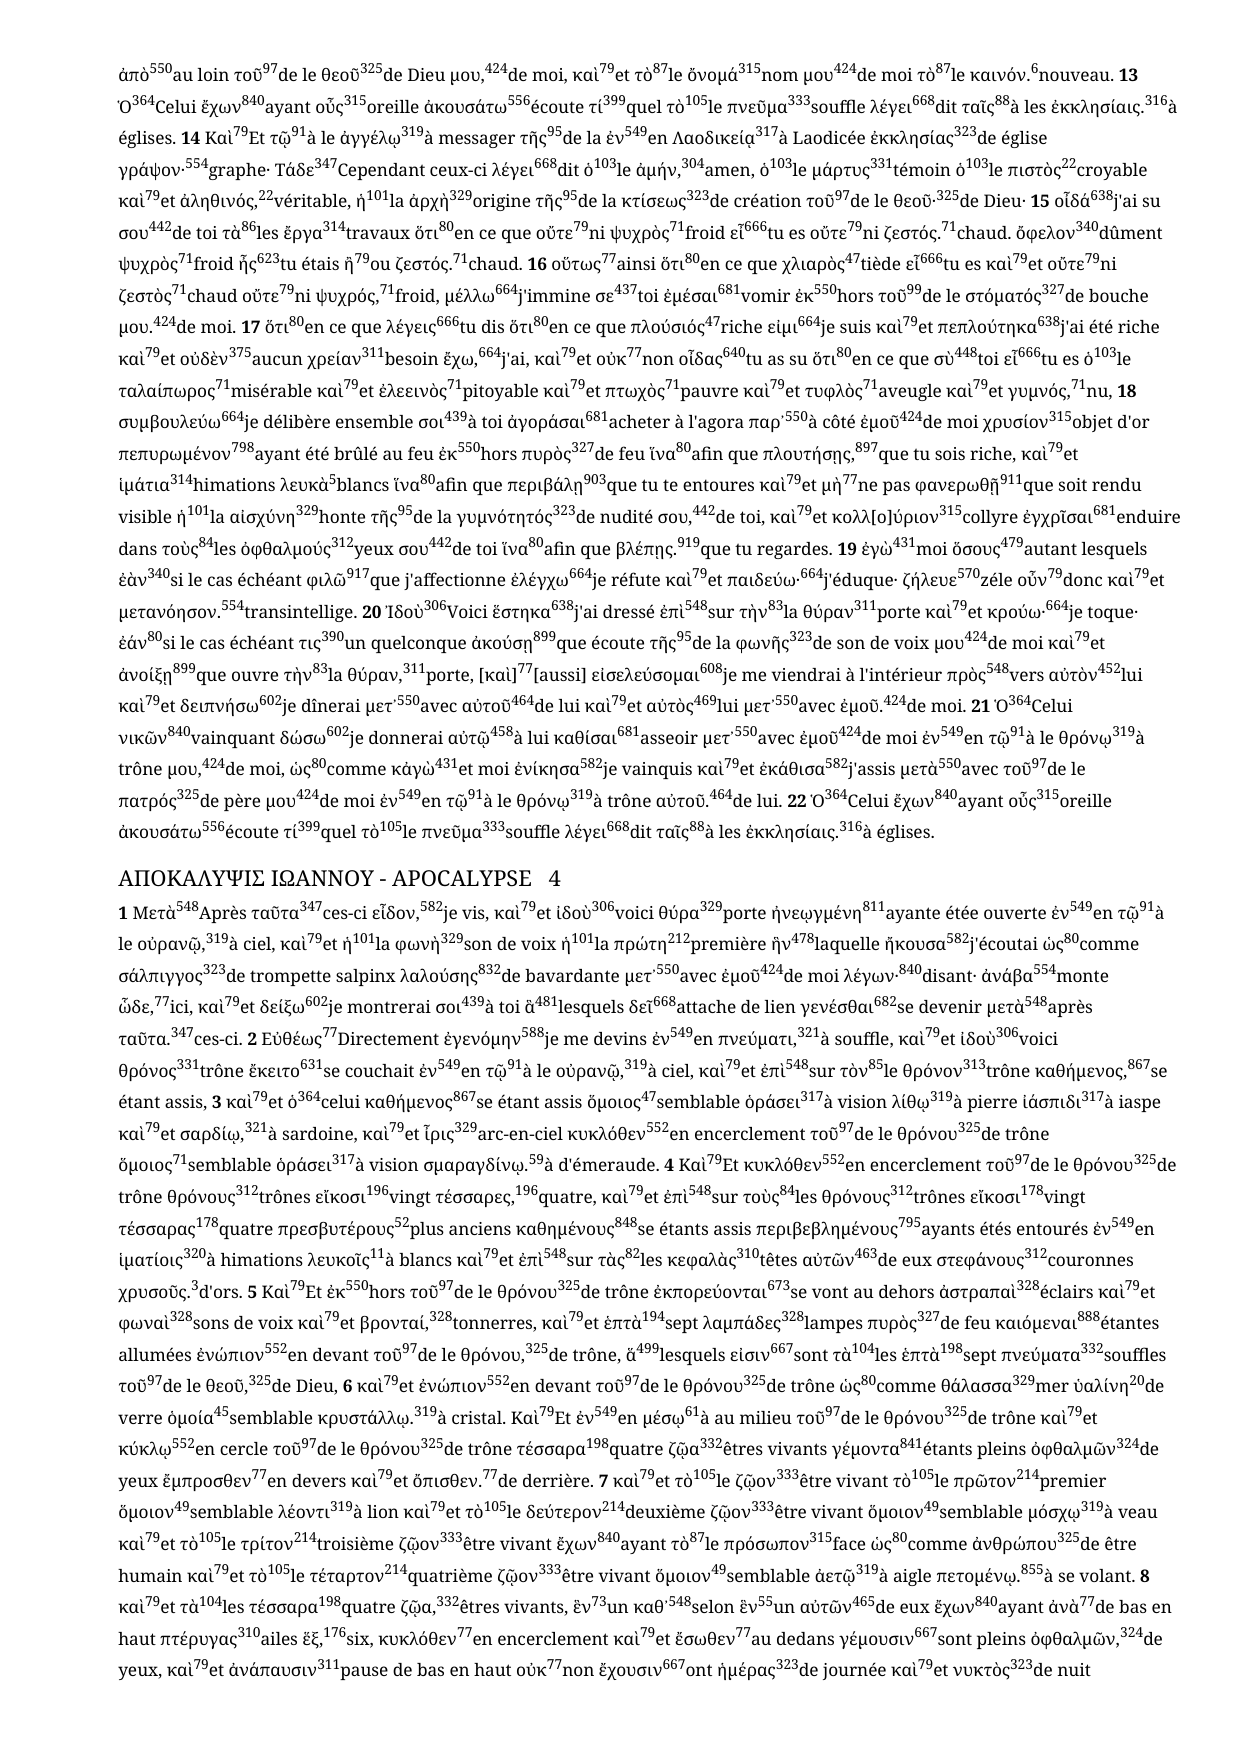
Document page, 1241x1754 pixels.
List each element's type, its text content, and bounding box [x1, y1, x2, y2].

text 1 Καὶ79Et τῷ91à le ἀγγέλῳ319à messager τῆς95de la ἐν549en Σάρδεσιν316à Sardes ἐκκλησίας323de église γράψον·554graphe· Τάδε347Cependant ceux-ci λέγει668dit ὁ364celui ἔχων840ayant τὰ86les ἑπτὰ180sept πνεύματα314souffles τοῦ97de le θεοῦ325de Dieu καὶ79et τοὺς84les ἑπτὰ178sept ἀστέρας·312étoiles· οἶδά638j'ai su σου442de toi τὰ86les ἔργα314travaux ὅτι80en ce que ὄνομα315nom ἔχεις666tu as ὅτι80en ce que ζῇς,666tu vis, καὶ79et νεκρὸς47mort εἶ.666tu es. 2 γίνου574te deviens γρηγορῶν840vigilant καὶ79et στήρισον554fixe τὰ86les λοιπὰ374restants ἃ499lesquels ἔμελλον624imminaient ἀποθανεῖν,681mourir loin, οὐ77non γὰρ79car εὕρηκά638j'ai trouvé σου442de toi τὰ86les ἔργα314travaux πεπληρωμένα797ayants étés faits plénitude ἐνώπιον552en devant τοῦ97de le θεοῦ325de Dieu μου.424de moi. 3 μνημόνευε570souviens οὖν79donc πῶς77comment? εἴληφας640tu as pris καὶ79et ἤκουσας584tu écoutas καὶ79et τήρει570garde καὶ79et μετανόησον.554transintellige. ἐὰν80si le cas échéant οὖν79donc μὴ77ne pas γρηγορήσῃς,897que tu vigiles, ἥξω602je surgirai ὡς80comme κλέπτης,331voleur, καὶ79et οὐ77non μὴ77ne pas γνῷς897que tu connaisses ποίαν160quelle ὥραν311heure ἥξω602je surgirai ἐπὶ548sur σέ.437toi. 4 ἀλλ᾽79mais ἔχεις666tu as ὀλίγα270peu ὀνόματα314noms ἐν549en Σάρδεσιν316à Sardes ἃ499lesquels οὐκ77non ἐμόλυναν585noircirent τὰ86les ἱμάτια314himations αὐτῶν,465de eux, καὶ79et περιπατήσουσιν605piétineront autour μετ᾽550avec ἐμοῦ424de moi ἐν549en λευκοῖς,60à blancs, ὅτι80en ce que ἄξιοί46dignes εἰσιν.667sont. 5 Ὁ364Celui νικῶν840vainquant οὕτως77ainsi περιβαλεῖται612se entourera ἐν549en ἱματίοις320à himations λευκοῖς11à blancs καὶ79et οὐ77non μὴ77ne pas ἐξαλείψω602j'effacerai τὸ87le ὄνομα315nom αὐτοῦ464de lui ἐκ550hors τῆς95de la βίβλου323de bible τῆς95de la ζωῆς323de vie καὶ79et ὁμολογήσω602j'avouerai τὸ87le ὄνομα315nom αὐτοῦ464de lui ἐνώπιον552en devant τοῦ97de le πατρός325de père μου424de moi καὶ79et ἐνώπιον552en devant τῶν96de les ἀγγέλων324de messagers αὐτοῦ.464de lui. 6 Ὁ364Celui ἔχων840ayant οὖς315oreille ἀκουσάτω556écoute τί399quel τὸ105le πνεῦμα333souffle λέγει668dit ταῖς88à les ἐκκλησίαις.316à églises. 7 Καὶ79Et τῷ91à le ἀγγέλῳ319à messager τῆς95de la ἐν549en Φιλαδελφείᾳ317à Philadelphie ἐκκλησίας323de église γράψον·554graphe· Τάδε347Cependant ceux-ci λέγει668dit ὁ103le ἅγιος,71saint, ὁ103le ἀληθινός,71véritable, ὁ364celui ἔχων840ayant τὴν83la κλεῖν311clef Δαυίδ,325de Dauid, ὁ364celui ἀνοίγων840ouvrant καὶ79et οὐδεὶς390aucun κλείσει606fermera à clef καὶ79et κλείων840fermant à clef καὶ79et οὐδεὶς390aucun ἀνοίγει·668ouvre· 8 οἶδά638j'ai su σου442de toi τὰ86les ἔργα,314travaux, ἰδοὺ306voici δέδωκα638j'ai donné ἐνώπιόν552en devant σου442de toi θύραν311porte ἠνεῳγμένην,794ayante étée ouverte, ἣν478laquelle οὐδεὶς390aucun δύναται674se peut κλεῖσαι681fermer à clef αὐτήν,450elle, ὅτι80en ce que μικρὰν51petite ἔχεις666tu as δύναμιν311puissance καὶ79et ἐτήρησάς584tu gardas μου424de moi τὸν85le λόγον313discours καὶ79et οὐκ77non ἠρνήσω590tu te nias τὸ87le ὄνομά315nom μου.424de moi. 9 ἰδοὺ306voici διδῶ917que je donne ἐκ550hors τῆς95de la συναγωγῆς323de synagogue τοῦ97de le σατανᾶ325de Satanas τῶν357de ceux λεγόντων833de disants ἑαυτοὺς527eux-mêmes Ἰουδαίους31Ioudaiens εἶναι,689être, καὶ79et οὐκ77non εἰσὶν667sont ἀλλὰ79mais ψεύδονται.673se mentent. ἰδοὺ306voici ποιήσω602je ferai αὐτοὺς451eux ἵνα80afin que ἥξουσιν605surgiront καὶ79et προσκυνήσουσιν605prosterneront vers ἐνώπιον552en devant τῶν96de les ποδῶν324de pieds σου442de toi καὶ79et γνῶσιν898que connaissent ὅτι80en ce que ἐγὼ431moi ἠγάπησά582j'aimai σε.437toi. 10 ὅτι80en ce que ἐτήρησας584tu gardas τὸν85le λόγον313discours τῆς95de la ὑπομονῆς323de résistance μου,424de moi, κἀγώ431et moi σε437toi τηρήσω602je garderai ἐκ550hors τῆς95de la ὥρας323de heure τοῦ97de le πειρασμοῦ325de tentation τῆς356de celle μελλούσης832de imminante ἔρχεσθαι690se venir ἐπὶ550sur τῆς95de la οἰκουμένης323de écoumène ὅλης279de toute entière πειράσαι681mettre en tentation τοὺς345ceux κατοικοῦντας821établissants maison d'habitation ἐπὶ550sur τῆς95de la γῆς.323de terre. 11 ἔρχομαι670je me viens ταχύ·77promptement· κράτει570saisis avec force ὃ482lequel ἔχεις,666tu as, ἵνα80afin que μηδεὶς390pas un λάβῃ899que prenne τὸν85le στέφανόν313couronne σου.442de toi. 12 Ὁ364Celui νικῶν840vainquant ποιήσω602je ferai αὐτὸν452lui στῦλον313pilier ἐν549en τῷ91à le ναῷ319à temple τοῦ97de le θεοῦ325de Dieu μου424de moi καὶ79et ἔξω77au-dehors οὐ77non μὴ77ne pas ἐξέλθῃ899que sorte ἔτι77encore καὶ79et γράψω602je grapherai ἐπ᾽548sur αὐτὸν452lui τὸ87le ὄνομα315nom τοῦ97de le θεοῦ325de Dieu μου424de moi καὶ79et τὸ87le ὄνομα315nom τῆς95de la πόλεως323de cité τοῦ97de le θεοῦ325de Dieu μου,424de moi, τῆς95de la καινῆς14de nouvelle Ἰερουσαλὴμ323de Ierousalem ἡ362celle καταβαίνουσα838descendante ἐκ550hors τοῦ97de le οὐρανοῦ325de ciel ἀπὸ550au loin τοῦ97de le θεοῦ325de Dieu μου,424de moi, καὶ79et τὸ87le ὄνομά315nom μου424de moi τὸ87le καινόν.6nouveau. 13 Ὁ364Celui ἔχων840ayant οὖς315oreille ἀκουσάτω556écoute τί399quel τὸ105le πνεῦμα333souffle λέγει668dit ταῖς88à les ἐκκλησίαις.316à églises. 14 Καὶ79Et τῷ91à le ἀγγέλῳ319à messager τῆς95de la ἐν549en Λαοδικείᾳ317à Laodicée ἐκκλησίας323de église γράψον·554graphe· Τάδε347Cependant ceux-ci λέγει668dit ὁ103le ἀμήν,304amen, ὁ103le μάρτυς331témoin ὁ103le πιστὸς22croyable καὶ79et ἀληθινός,22véritable, ἡ101la ἀρχὴ329origine τῆς95de la κτίσεως323de création τοῦ97de le θεοῦ·325de Dieu· 15 οἶδά638j'ai su σου442de toi τὰ86les ἔργα314travaux ὅτι80en ce que οὔτε79ni ψυχρὸς71froid εἶ666tu es οὔτε79ni ζεστός.71chaud. ὄφελον340dûment ψυχρὸς71froid ἦς623tu étais ἢ79ou ζεστός.71chaud. 16 οὕτως77ainsi ὅτι80en ce que χλιαρὸς47tiède εἶ666tu es καὶ79et οὔτε79ni ζεστὸς71chaud οὔτε79ni ψυχρός,71froid, μέλλω664j'immine σε437toi ἐμέσαι681vomir ἐκ550hors τοῦ99de le στόματός327de bouche μου.424de moi. 17 ὅτι80en ce que λέγεις666tu dis ὅτι80en ce que πλούσιός47riche εἰμι664je suis καὶ79et πεπλούτηκα638j'ai été riche καὶ79et οὐδὲν375aucun χρείαν311besoin ἔχω,664j'ai, καὶ79et οὐκ77non οἶδας640tu as su ὅτι80en ce que σὺ448toi εἶ666tu es ὁ103le ταλαίπωρος71misérable καὶ79et ἐλεεινὸς71pitoyable καὶ79et πτωχὸς71pauvre καὶ79et τυφλὸς71aveugle καὶ79et γυμνός,71nu, 18 συμβουλεύω664je délibère ensemble σοι439à toi ἀγοράσαι681acheter à l'agora παρ᾽550à côté ἐμοῦ424de moi χρυσίον315objet d'or πεπυρωμένον798ayant été brûlé au feu ἐκ550hors πυρὸς327de feu ἵνα80afin que πλουτήσῃς,897que tu sois riche, καὶ79et ἱμάτια314himations λευκὰ5blancs ἵνα80afin que περιβάλῃ903que tu te entoures καὶ79et μὴ77ne pas φανερωθῇ911que soit rendu visible ἡ101la αἰσχύνη329honte τῆς95de la γυμνότητός323de nudité σου,442de toi, καὶ79et κολλ[ο]ύριον315collyre ἐγχρῖσαι681enduire dans τοὺς84les ὀφθαλμούς312yeux σου442de toi ἵνα80afin que βλέπῃς.919que tu regardes. 19 ἐγὼ431moi ὅσους479autant lesquels ἐὰν340si le cas échéant φιλῶ917que j'affectionne ἐλέγχω664je réfute καὶ79et παιδεύω·664j'éduque· ζήλευε570zéle οὖν79donc καὶ79et μετανόησον.554transintellige. 20 Ἰδοὺ306Voici ἕστηκα638j'ai dressé ἐπὶ548sur τὴν83la θύραν311porte καὶ79et κρούω·664je toque· ἐάν80si le cas échéant τις390un quelconque ἀκούσῃ899que écoute τῆς95de la φωνῆς323de son de voix μου424de moi καὶ79et ἀνοίξῃ899que ouvre τὴν83la θύραν,311porte, [καὶ]77[aussi] εἰσελεύσομαι608je me viendrai à l'intérieur πρὸς548vers αὐτὸν452lui καὶ79et δειπνήσω602je dînerai μετ᾽550avec αὐτοῦ464de lui καὶ79et αὐτὸς469lui μετ᾽550avec ἐμοῦ.424de moi. 21 Ὁ364Celui νικῶν840vainquant δώσω602je donnerai αὐτῷ458à lui καθίσαι681asseoir μετ᾽550avec ἐμοῦ424de moi ἐν549en τῷ91à le θρόνῳ319à trône μου,424de moi, ὡς80comme κἀγὼ431et moi ἐνίκησα582je vainquis καὶ79et ἐκάθισα582j'assis μετὰ550avec τοῦ97de le πατρός325de père μου424de moi ἐν549en τῷ91à le θρόνῳ319à trône αὐτοῦ.464de lui. 22 Ὁ364Celui ἔχων840ayant οὖς315oreille ἀκουσάτω556écoute τί399quel τὸ105le πνεῦμα333souffle λέγει668dit ταῖς88à les ἐκκλησίαις.316à églises. [118, 59, 1181, 844]
text ΑΠΟΚΑΛΥΨΙΣ ΙΩΑΝΝΟΥ - APOCALYPSE 4 [118, 863, 1181, 892]
text 1 Μετὰ548Après ταῦτα347ces-ci εἶδον,582je vis, καὶ79et ἰδοὺ306voici θύρα329porte ἠνεῳγμένη811ayante étée ouverte ἐν549en τῷ91à le οὐρανῷ,319à ciel, καὶ79et ἡ101la φωνὴ329son de voix ἡ101la πρώτη212première ἣν478laquelle ἤκουσα582j'écoutai ὡς80comme σάλπιγγος323de trompette salpinx λαλούσης832de bavardante μετ᾽550avec ἐμοῦ424de moi λέγων·840disant· ἀνάβα554monte ὧδε,77ici, καὶ79et δείξω602je montrerai σοι439à toi ἃ481lesquels δεῖ668attache de lien γενέσθαι682se devenir μετὰ548après ταῦτα.347ces-ci. 2 Εὐθέως77Directement ἐγενόμην588je me devins ἐν549en πνεύματι,321à souffle, καὶ79et ἰδοὺ306voici θρόνος331trône ἔκειτο631se couchait ἐν549en τῷ91à le οὐρανῷ,319à ciel, καὶ79et ἐπὶ548sur τὸν85le θρόνον313trône καθήμενος,867se étant assis, 3 καὶ79et ὁ364celui καθήμενος867se étant assis ὅμοιος47semblable ὁράσει317à vision λίθῳ319à pierre ἰάσπιδι317à iaspe καὶ79et σαρδίῳ,321à sardoine, καὶ79et ἶρις329arc-en-ciel κυκλόθεν552en encerclement τοῦ97de le θρόνου325de trône ὅμοιος71semblable ὁράσει317à vision σμαραγδίνῳ.59à d'émeraude. 4 Καὶ79Et κυκλόθεν552en encerclement τοῦ97de le θρόνου325de trône θρόνους312trônes εἴκοσι196vingt τέσσαρες,196quatre, καὶ79et ἐπὶ548sur τοὺς84les θρόνους312trônes εἴκοσι178vingt τέσσαρας178quatre πρεσβυτέρους52plus anciens καθημένους848se étants assis περιβεβλημένους795ayants étés entourés ἐν549en ἱματίοις320à himations λευκοῖς11à blancs καὶ79et ἐπὶ548sur τὰς82les κεφαλὰς310têtes αὐτῶν463de eux στεφάνους312couronnes χρυσοῦς.3d'ors. 5 Καὶ79Et ἐκ550hors τοῦ97de le θρόνου325de trône ἐκπορεύονται673se vont au dehors ἀστραπαὶ328éclairs καὶ79et φωναὶ328sons de voix καὶ79et βρονταί,328tonnerres, καὶ79et ἑπτὰ194sept λαμπάδες328lampes πυρὸς327de feu καιόμεναι888étantes allumées ἐνώπιον552en devant τοῦ97de le θρόνου,325de trône, ἅ499lesquels εἰσιν667sont τὰ104les ἑπτὰ198sept πνεύματα332souffles τοῦ97de le θεοῦ,325de Dieu, 6 καὶ79et ἐνώπιον552en devant τοῦ97de le θρόνου325de trône ὡς80comme θάλασσα329mer ὑαλίνη20de verre ὁμοία45semblable κρυστάλλῳ.319à cristal. Καὶ79Et ἐν549en μέσῳ61à au milieu τοῦ97de le θρόνου325de trône καὶ79et κύκλῳ552en cercle τοῦ97de le θρόνου325de trône τέσσαρα198quatre ζῷα332êtres vivants γέμοντα841étants pleins ὀφθαλμῶν324de yeux ἔμπροσθεν77en devers καὶ79et ὄπισθεν.77de derrière. 7 καὶ79et τὸ105le ζῷον333être vivant τὸ105le πρῶτον214premier ὅμοιον49semblable λέοντι319à lion καὶ79et τὸ105le δεύτερον214deuxième ζῷον333être vivant ὅμοιον49semblable μόσχῳ319à veau καὶ79et τὸ105le τρίτον214troisième ζῷον333être vivant ἔχων840ayant τὸ87le πρόσωπον315face ὡς80comme ἀνθρώπου325de être humain καὶ79et τὸ105le τέταρτον214quatrième ζῷον333être vivant ὅμοιον49semblable ἀετῷ319à aigle πετομένῳ.855à se volant. 8 καὶ79et τὰ104les τέσσαρα198quatre ζῷα,332êtres vivants, ἓν73un καθ᾽548selon ἓν55un αὐτῶν465de eux ἔχων840ayant ἀνὰ77de bas en haut πτέρυγας310ailes ἕξ,176six, κυκλόθεν77en encerclement καὶ79et ἔσωθεν77au dedans γέμουσιν667sont pleins ὀφθαλμῶν,324de yeux, καὶ79et ἀνάπαυσιν311pause de bas en haut οὐκ77non ἔχουσιν667ont ἡμέρας323de journée καὶ79et νυκτὸς323de nuit λέγοντες·839disants· ἅγιος22saint ἅγιος22saint ἅγιος22saint κύριος331Maître ὁ103le θεὸς331Dieu ὁ103le παντοκράτωρ,331Pantocrator, ὁ498celui ἦν625était καὶ79et ὁ498celui ὢν840étant καὶ79et ὁ498celui ἐρχόμενος.867se venant. 9 Καὶ79Et ὅταν80lorsque le cas échéant δώσουσιν605donneront τὰ104les ζῷα332êtres vivants δόξαν311gloire καὶ79et τιμὴν311valeur καὶ79et εὐχαριστίαν311action de grâce τῷ352à celui καθημένῳ855à se étant assis ἐπὶ549sur τῷ91à le θρόνῳ319à trône τῷ352à celui ζῶντι828à vivant εἰς548envers τοὺς84les αἰῶνας312ères τῶν96de les αἰώνων,324de ères, 10 πεσοῦνται611se tomberont οἱ102les εἴκοσι196vingt τέσσαρες196quatre πρεσβύτεροι70plus anciens ἐνώπιον552en devant τοῦ358de celui καθημένου861de se étant assis ἐπὶ550sur τοῦ97de le θρόνου325de trône καὶ79et προσκυνήσουσιν605prosterneront vers τῷ352à celui ζῶντι828à vivant εἰς548envers τοὺς84les αἰῶνας312ères τῶν96de les αἰώνων324de ères καὶ79et βαλοῦσιν605jetteront τοὺς84les στεφάνους312couronnes αὐτῶν463de eux ἐνώπιον552en devant τοῦ97de le θρόνου325de trône λέγοντες·839disants· 11 ἄξιος47digne εἶ,666tu es, ὁ109le κύριος337Maître καὶ79et ὁ109le θεὸς337Dieu ἡμῶν,423de nous, λαβεῖν681prendre τὴν83la δόξαν311gloire καὶ79et τὴν83la τιμὴν311valeur καὶ79et τὴν83la δύναμιν,311puissance, ὅτι80en ce que σὺ448toi ἔκτισας584tu créas τὰ347ces πάντα270tous καὶ79et διὰ548par le fait de τὸ87le θέλημά315volonté σου442de toi ἦσαν624étaient καὶ79et ἐκτίσθησαν.599furent créé. [118, 897, 1181, 1682]
